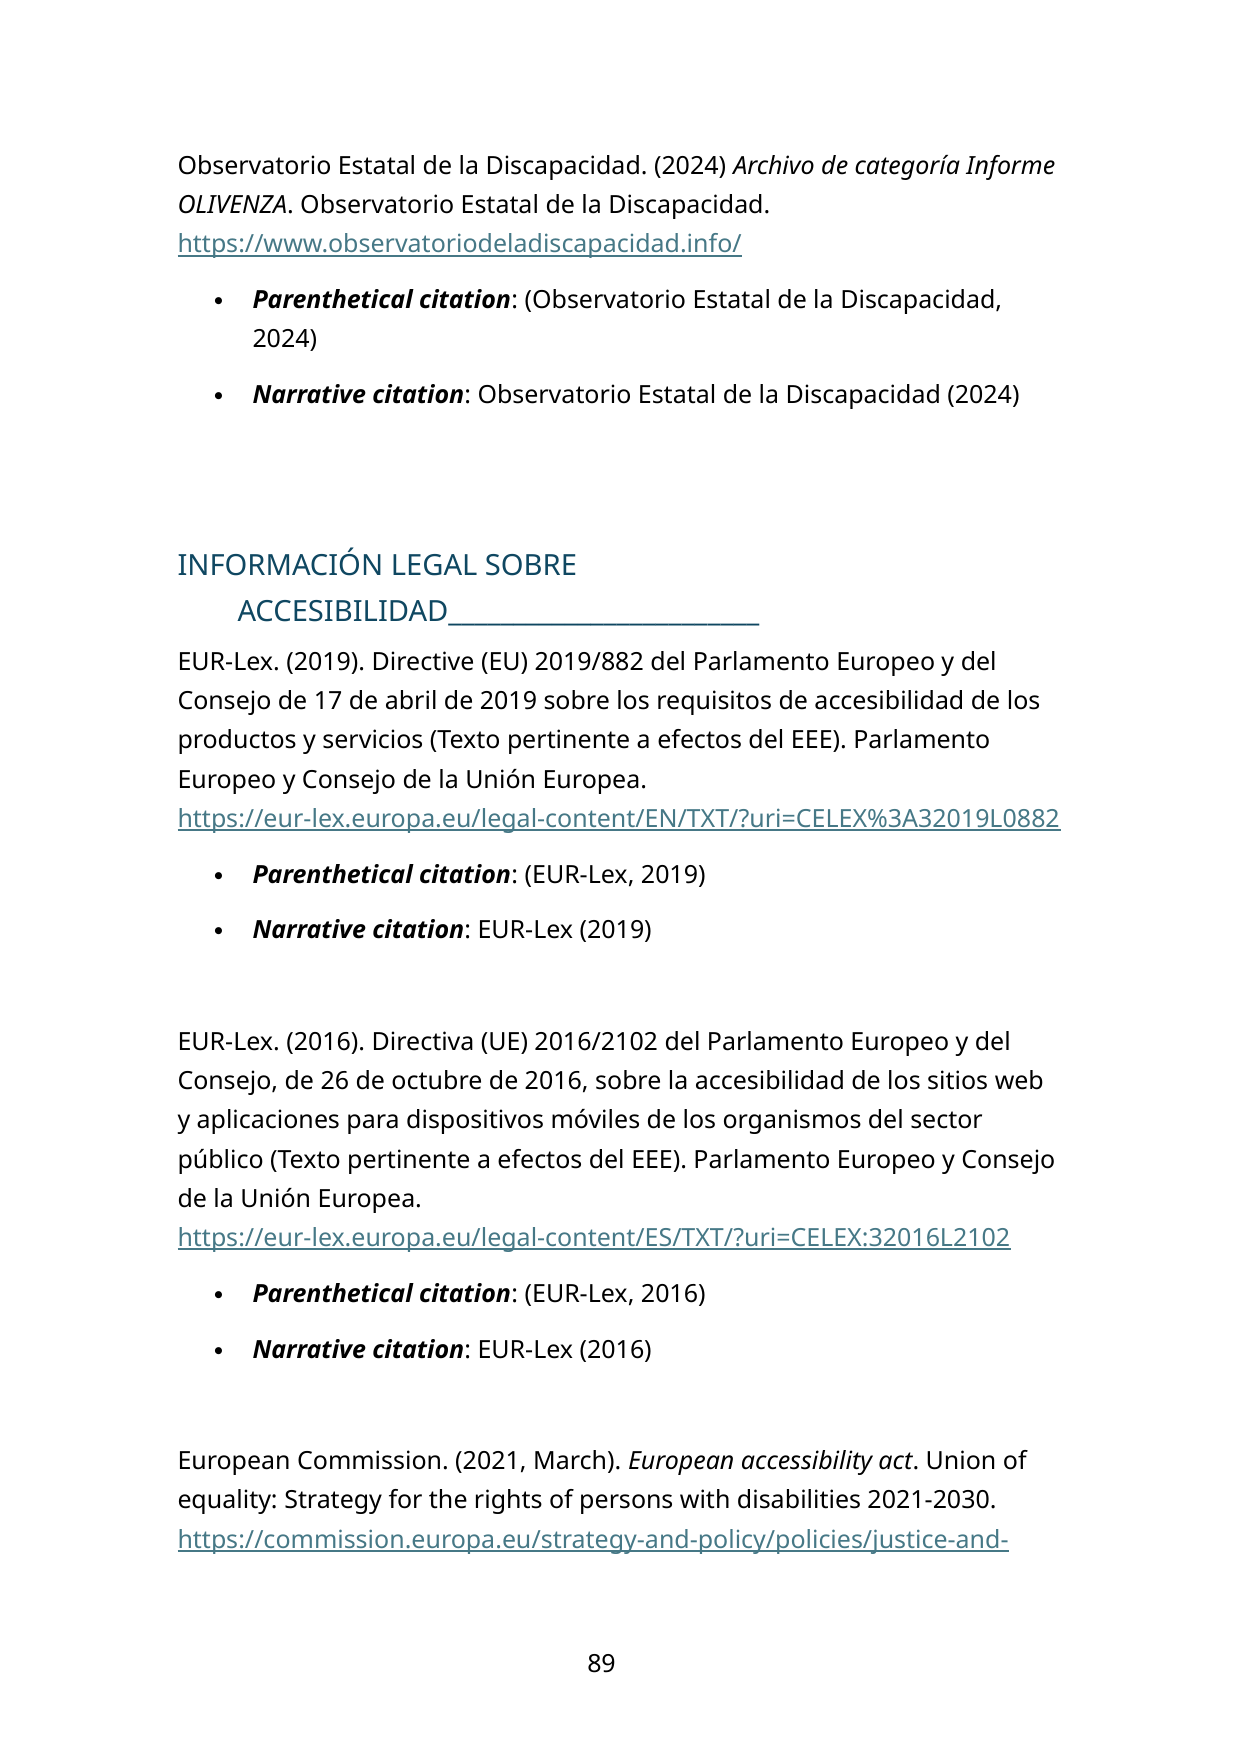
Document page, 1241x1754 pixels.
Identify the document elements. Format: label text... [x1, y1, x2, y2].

list Parenthetical citation: (EUR-Lex, 2016) [215, 1276, 1063, 1309]
list Parenthetical citation: (EUR-Lex, 2019) [215, 856, 1063, 890]
text European Commission. (2021, March). European accessibility act. Union of equality: Strategy for the rights of persons with disabilities 2021-2030. https://commission.europa.eu/strategy-and-policy/policies/justice-and- [177, 1443, 1063, 1555]
text EUR-Lex. (2016). Directiva (UE) 2016/2102 del Parlamento Europeo y del Consejo, de 26 de octubre de 2016, sobre la accesibilidad de los sitios web y aplicaciones para dispositivos móviles de los organismos del sector público (Texto pertinente a efectos del EEE). Parlamento Europeo y Consejo de la Unión Europea. https://eur-lex.europa.eu/legal-content/ES/TXT/?uri=CELEX:32016L2102 [177, 1024, 1063, 1254]
list Parenthetical citation: (Observatorio Estatal de la Discapacidad, 2024) [215, 282, 1063, 355]
text Observatorio Estatal de la Discapacidad. (2024) Archivo de categoría Informe OLIVENZA. Observatorio Estatal de la Discapacidad. https://www.observatoriodeladiscapacidad.info/ [177, 148, 1063, 260]
subtitle INFORMACIÓN LEGAL SOBRE ACCESIBILIDAD________________________ [177, 544, 1063, 629]
text EUR-Lex. (2019). Directive (EU) 2019/882 del Parlamento Europeo y del Consejo de 17 de abril de 2019 sobre los requisitos de accesibilidad de los productos y servicios (Texto pertinente a efectos del EEE). Parlamento Europeo y Consejo de la Unión Europea. https://eur-lex.europa.eu/legal-content/EN/TXT/?uri=CELEX%3A32019L0882 [177, 644, 1063, 834]
list Narrative citation: EUR-Lex (2016) [215, 1331, 1063, 1365]
list Narrative citation: EUR-Lex (2019) [215, 912, 1063, 946]
list Narrative citation: Observatorio Estatal de la Discapacidad (2024) [215, 377, 1063, 411]
